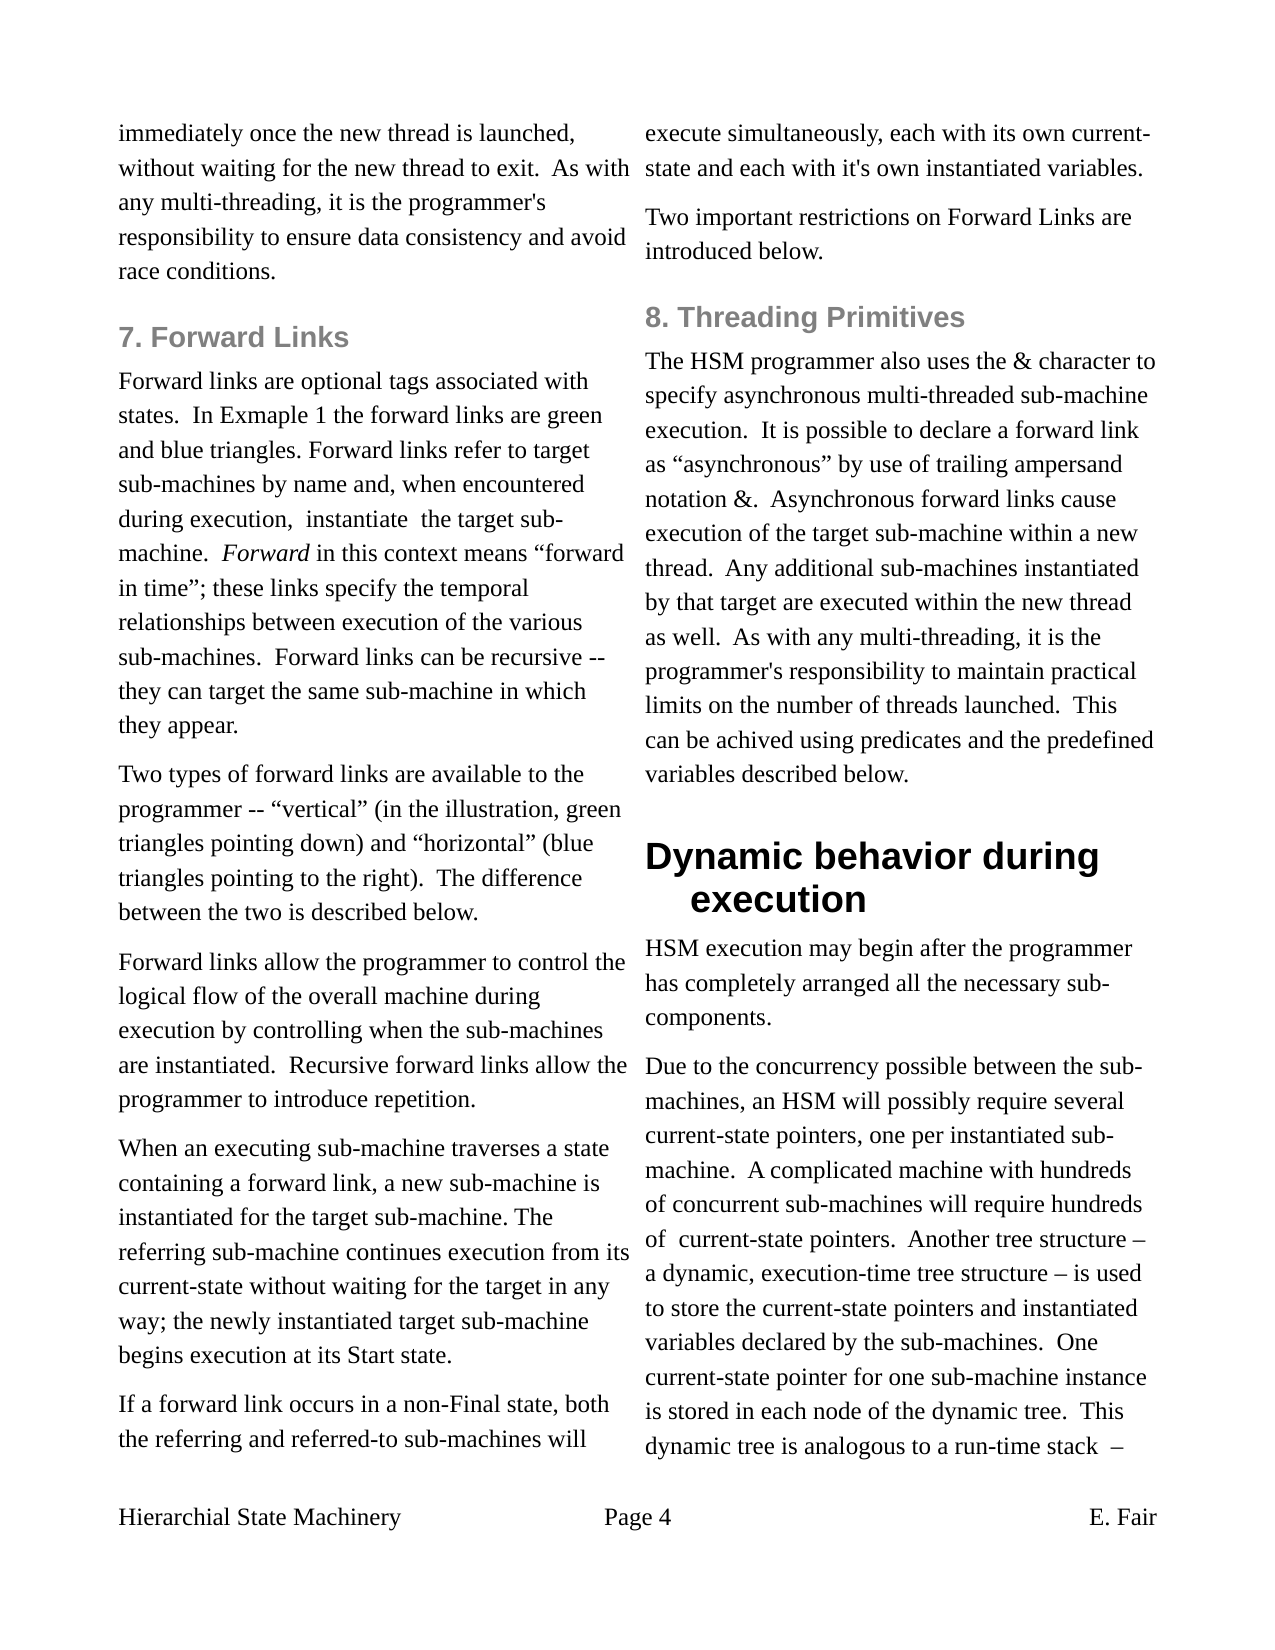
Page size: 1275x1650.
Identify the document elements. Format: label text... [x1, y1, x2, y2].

text When an executing sub-machine traverses a state containing a forward link, a new sub-machine is instantiated for the target sub-machine. The referring sub-machine continues execution from its current-state without waiting for the target in any way; the newly instantiated target sub-machine begins execution at its Start state. [118, 1133, 630, 1369]
text Two types of forward links are available to the programmer -- “vertical” (in the illustration, green triangles pointing down) and “horizontal” (blue triangles pointing to the right). The difference between the two is described below. [118, 759, 630, 926]
text The HSM programmer also uses the & character to specify asynchronous multi-threaded sub-machine execution. It is possible to declare a forward link as “asynchronous” by use of trailing ampersand notation &. Asynchronous forward links cause execution of the target sub-machine within a new thread. Any additional sub-machines instantiated by that target are executed within the new thread as well. As with any multi-threading, it is the programmer's responsibility to maintain practical limits on the number of threads launched. This can be achived using predicates and the predefined variables described below. [645, 346, 1157, 788]
text execute simultaneously, each with its own current-state and each with it's own instantiated variables. [645, 118, 1157, 181]
text HSM execution may begin after the programmer has completely arranged all the necessary sub-components. [645, 933, 1157, 1031]
text Forward links are optional tags associated with states. In Exmaple 1 the forward links are green and blue triangles. Forward links refer to target sub-machines by name and, when encountered during execution, instantiate the target sub-machine. Forward in this context means “forward in time”; these links specify the temporal relationships between execution of the various sub-machines. Forward links can be recursive -- they can target the same sub-machine in which they appear. [118, 366, 630, 739]
subtitle 8. Threading Primitives [645, 300, 1157, 333]
text Two important restrictions on Forward Links are introduced below. [645, 202, 1157, 265]
text Due to the concurrency possible between the sub-machines, an HSM will possibly require several current-state pointers, one per instantiated sub-machine. A complicated machine with hundreds of concurrent sub-machines will require hundreds of current-state pointers. Another tree structure – a dynamic, execution-time tree structure – is used to store the current-state pointers and instantiated variables declared by the sub-machines. One current-state pointer for one sub-machine instance is stored in each node of the dynamic tree. This dynamic tree is analogous to a run-time stack – [645, 1051, 1157, 1459]
text Forward links allow the programmer to control the logical flow of the overall machine during execution by controlling when the sub-machines are instantiated. Recursive forward links allow the programmer to introduce repetition. [118, 947, 630, 1113]
text immediately once the new thread is launched, without waiting for the new thread to exit. As with any multi-threading, it is the programmer's responsibility to ensure data consistency and avoid race conditions. [118, 118, 630, 285]
subtitle Dynamic behavior during execution [645, 834, 1157, 921]
subtitle 7. Forward Links [118, 320, 630, 353]
text If a forward link occurs in a non-Final state, both the referring and referred-to sub-machines will [118, 1389, 630, 1453]
